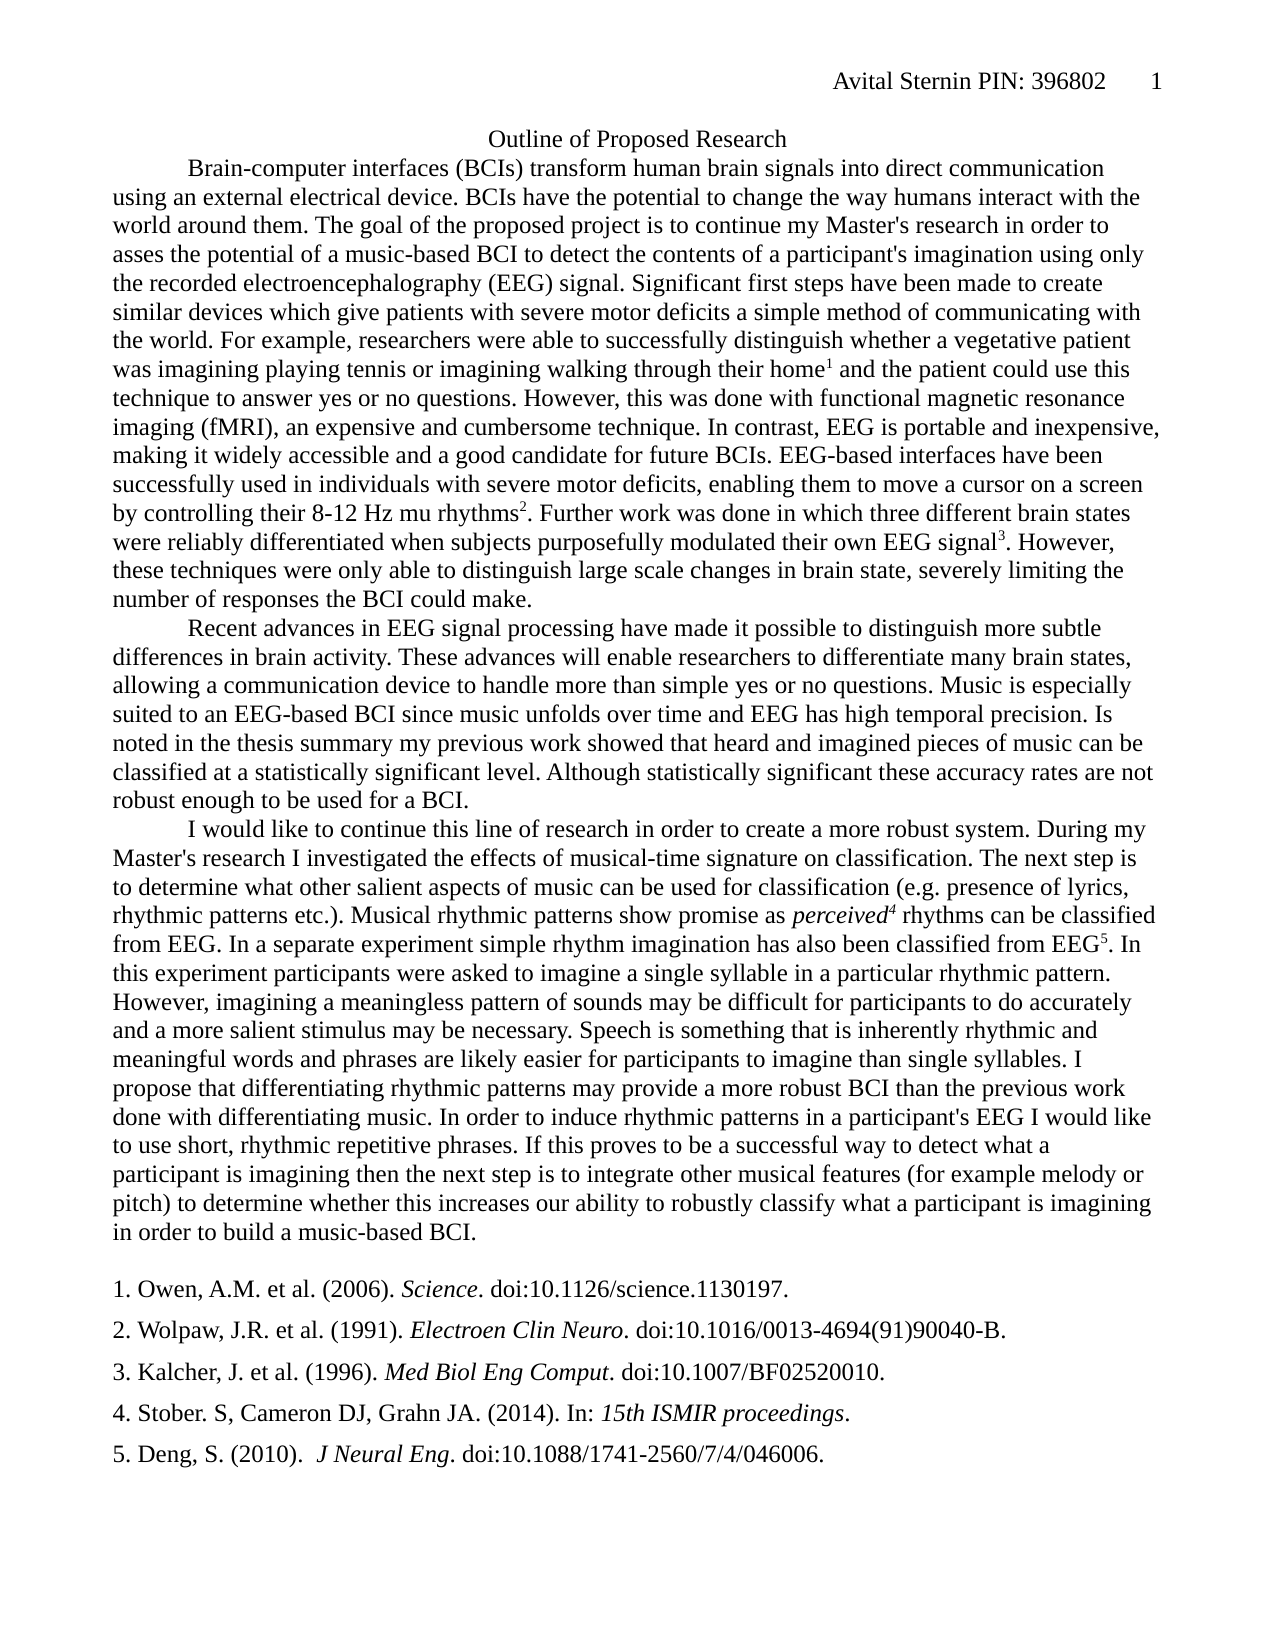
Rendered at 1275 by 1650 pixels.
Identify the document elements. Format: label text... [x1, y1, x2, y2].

text Brain-computer interfaces (BCIs) transform human brain signals into direct communication using an external electrical device. BCIs have the potential to change the way humans interact with the world around them. The goal of the proposed project is to continue my Master's research in order to asses the potential of a music-based BCI to detect the contents of a participant's imagination using only the recorded electroencephalography (EEG) signal. Significant first steps have been made to create similar devices which give patients with severe motor deficits a simple method of communicating with the world. For example, researchers were able to successfully distinguish whether a vegetative patient was imagining playing tennis or imagining walking through their home1⁠ and the patient could use this technique to answer yes or no questions. However, this was done with functional magnetic resonance imaging (fMRI), an expensive and cumbersome technique. In contrast, EEG is portable and inexpensive, making it widely accessible and a good candidate for future BCIs. EEG-based interfaces have been successfully used in individuals with severe motor deficits, enabling them to move a cursor on a screen by controlling their 8-12 Hz mu rhythms2⁠. Further work was done in which three different brain states were reliably differentiated when subjects purposefully modulated their own EEG signal3⁠. However, these techniques were only able to distinguish large scale changes in brain state, severely limiting the number of responses the BCI could make. [112, 153, 1162, 613]
text Recent advances in EEG signal processing have made it possible to distinguish more subtle differences in brain activity. These advances will enable researchers to differentiate many brain states, allowing a communication device to handle more than simple yes or no questions. Music is especially suited to an EEG-based BCI since music unfolds over time and EEG has high temporal precision. Is noted in the thesis summary my previous work showed that heard and imagined pieces of music can be classified at a statistically significant level. Although statistically significant these accuracy rates are not robust enough to be used for a BCI. [112, 613, 1162, 814]
text 4. Stober. S, Cameron DJ, Grahn JA. (2014). In: 15th ISMIR proceedings. [112, 1398, 1162, 1427]
text 3. Kalcher, J. et al. (1996). Med Biol Eng Comput. doi:10.1007/BF02520010. [112, 1357, 1162, 1386]
text Outline of Proposed Research [112, 124, 1162, 153]
text 5. Deng, S. (2010). J Neural Eng. doi:10.1088/1741-2560/7/4/046006. [112, 1439, 1162, 1468]
text 1. Owen, A.M. et al. (2006). Science. doi:10.1126/science.1130197. [112, 1274, 1162, 1303]
text I would like to continue this line of research in order to create a more robust system. During my Master's research I investigated the effects of musical-time signature on classification. The next step is to determine what other salient aspects of music can be used for classification (e.g. presence of lyrics, rhythmic patterns etc.). Musical rhythmic patterns show promise as perceived4⁠ rhythms can be classified from EEG. In a separate experiment simple rhythm imagination has also been classified from EEG5⁠. In this experiment participants were asked to imagine a single syllable in a particular rhythmic pattern. However, imagining a meaningless pattern of sounds may be difficult for participants to do accurately and a more salient stimulus may be necessary. Speech is something that is inherently rhythmic and meaningful words and phrases are likely easier for participants to imagine than single syllables. I propose that differentiating rhythmic patterns may provide a more robust BCI than the previous work done with differentiating music. In order to induce rhythmic patterns in a participant's EEG I would like to use short, rhythmic repetitive phrases. If this proves to be a successful way to detect what a participant is imagining then the next step is to integrate other musical features (for example melody or pitch) to determine whether this increases our ability to robustly classify what a participant is imagining in order to build a music-based BCI. [112, 814, 1162, 1246]
text 2. Wolpaw, J.R. et al. (1991). Electroen Clin Neuro. doi:10.1016/0013-4694(91)90040-B. [112, 1316, 1162, 1344]
